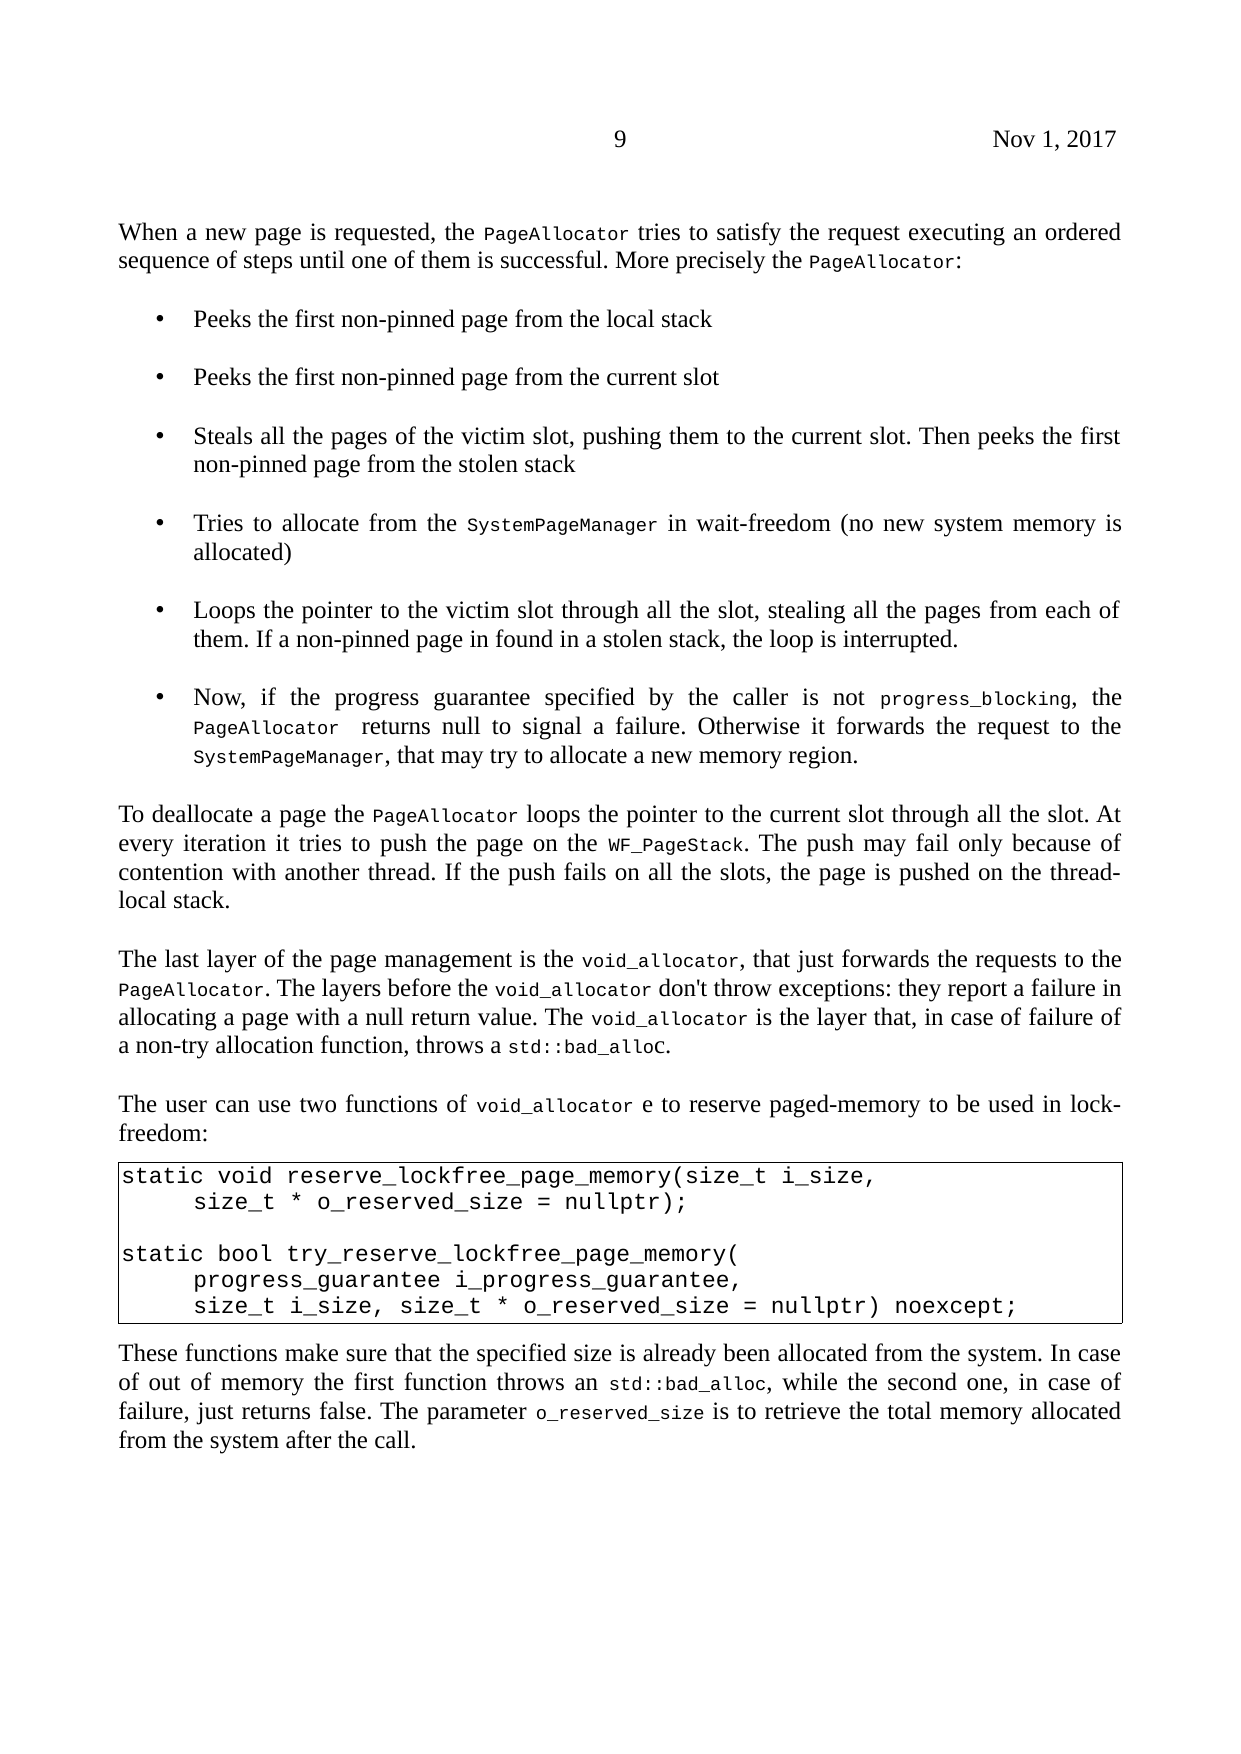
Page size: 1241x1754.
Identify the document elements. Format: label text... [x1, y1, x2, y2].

text size_t * o_reserved_size = nullptr); [119, 1187, 1122, 1216]
text When a new page is requested, the PageAllocator tries to satisfy the request executing an ordered sequence of steps until one of them is successful. More precisely the PageAllocator: [118, 217, 1122, 274]
list Steals all the pages of the victim slot, pushing them to the current slot. Then peeks the first non-pinned page from the stolen stack [156, 421, 1122, 478]
text size_t i_size, size_t * o_reserved_size = nullptr) noexcept; [119, 1291, 1122, 1323]
text The last layer of the page management is the void_allocator, that just forwards the requests to the PageAllocator. The layers before the void_allocator don't throw exceptions: they report a failure in allocating a page with a null return value. The void_allocator is the layer that, in case of failure of a non-try allocation function, throws a std::bad_alloc. [118, 944, 1122, 1059]
text static void reserve_lockfree_page_memory(size_t i_size, [119, 1163, 1122, 1187]
list Peeks the first non-pinned page from the current slot [156, 362, 1122, 391]
list Now, if the progress guarantee specified by the caller is not progress_blocking, the PageAllocator returns null to signal a failure. Otherwise it forwards the request to the SystemPageManager, that may try to allocate a new memory region. [156, 682, 1122, 769]
text static bool try_reserve_lockfree_page_memory( [119, 1239, 1122, 1265]
list Loops the pointer to the victim slot through all the slot, stealing all the pages from each of them. If a non-pinned page in found in a stolen stack, the loop is interrupted. [156, 595, 1122, 653]
text These functions make sure that the specified size is already been allocated from the system. In case of out of memory the first function throws an std::bad_alloc, while the second one, in case of failure, just returns false. The parameter o_reserved_size is to retrieve the total memory allocated from the system after the call. [118, 1338, 1122, 1453]
text The user can use two functions of void_allocator e to reserve paged-memory to be used in lock-freedom: [118, 1089, 1122, 1147]
text To deallocate a page the PageAllocator loops the pointer to the current slot through all the slot. At every iteration it tries to push the page on the WF_PageStack. The push may fail only because of contention with another thread. If the push fails on all the slots, the page is pushed on the thread-local stack. [118, 799, 1122, 914]
text progress_guarantee i_progress_guarantee, [119, 1265, 1122, 1291]
list Peeks the first non-pinned page from the local stack [156, 304, 1122, 333]
list Tries to allocate from the SystemPageManager in wait-freedom (no new system memory is allocated) [156, 508, 1122, 566]
